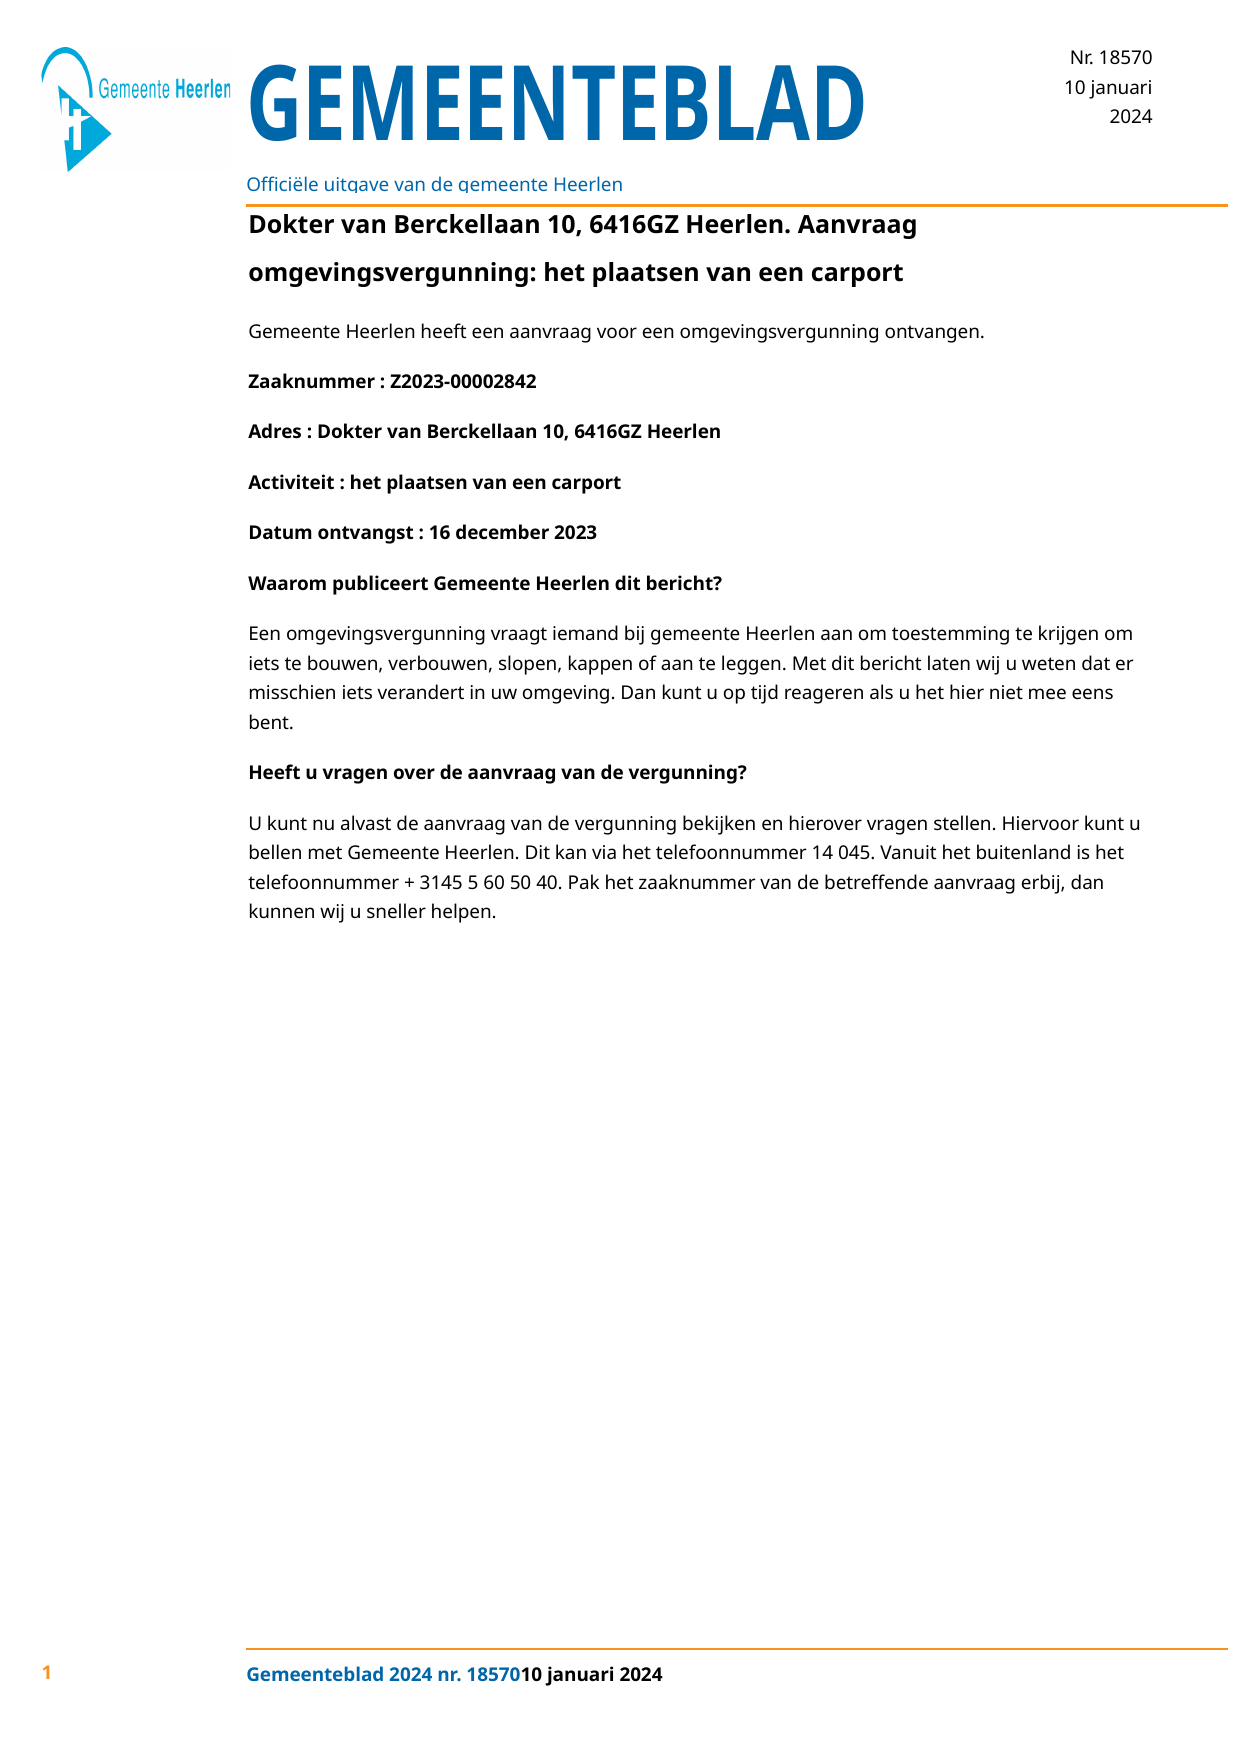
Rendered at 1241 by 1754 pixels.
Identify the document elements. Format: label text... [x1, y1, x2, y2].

text Zaaknummer : Z2023-00002842 [248, 368, 1152, 394]
text Heeft u vragen over de aanvraag van de vergunning? [248, 759, 1152, 785]
text Activiteit : het plaatsen van een carport [248, 469, 1152, 495]
picture [41, 47, 231, 172]
text Waarom publiceert Gemeente Heerlen dit bericht? [248, 570, 1152, 596]
text Een omgevingsvergunning vraagt iemand bij gemeente Heerlen aan om toestemming te krijgen om iets te bouwen, verbouwen, slopen, kappen of aan te leggen. Met dit bericht laten wij u weten dat er misschien iets verandert in uw omgeving. Dan kunt u op tijd reageren als u het hier niet mee eens bent. [248, 620, 1152, 735]
text Gemeente Heerlen heeft een aanvraag voor een omgevingsvergunning ontvangen. [248, 318, 1152, 344]
picture [41, 47, 59, 70]
text Adres : Dokter van Berckellaan 10, 6416GZ Heerlen [248, 419, 1152, 444]
text U kunt nu alvast de aanvraag van de vergunning bekijken en hierover vragen stellen. Hiervoor kunt u bellen met Gemeente Heerlen. Dit kan via het telefoonnummer 14 045. Vanuit het buitenland is het telefoonnummer + 3145 5 60 50 40. Pak het zaaknummer van de betreffende aanvraag erbij, dan kunnen wij u sneller helpen. [248, 810, 1152, 924]
text Dokter van Berckellaan 10, 6416GZ Heerlen. Aanvraag omgevingsvergunning: het plaatsen van een carport [248, 207, 1152, 288]
text Datum ontvangst : 16 december 2023 [248, 519, 1152, 545]
